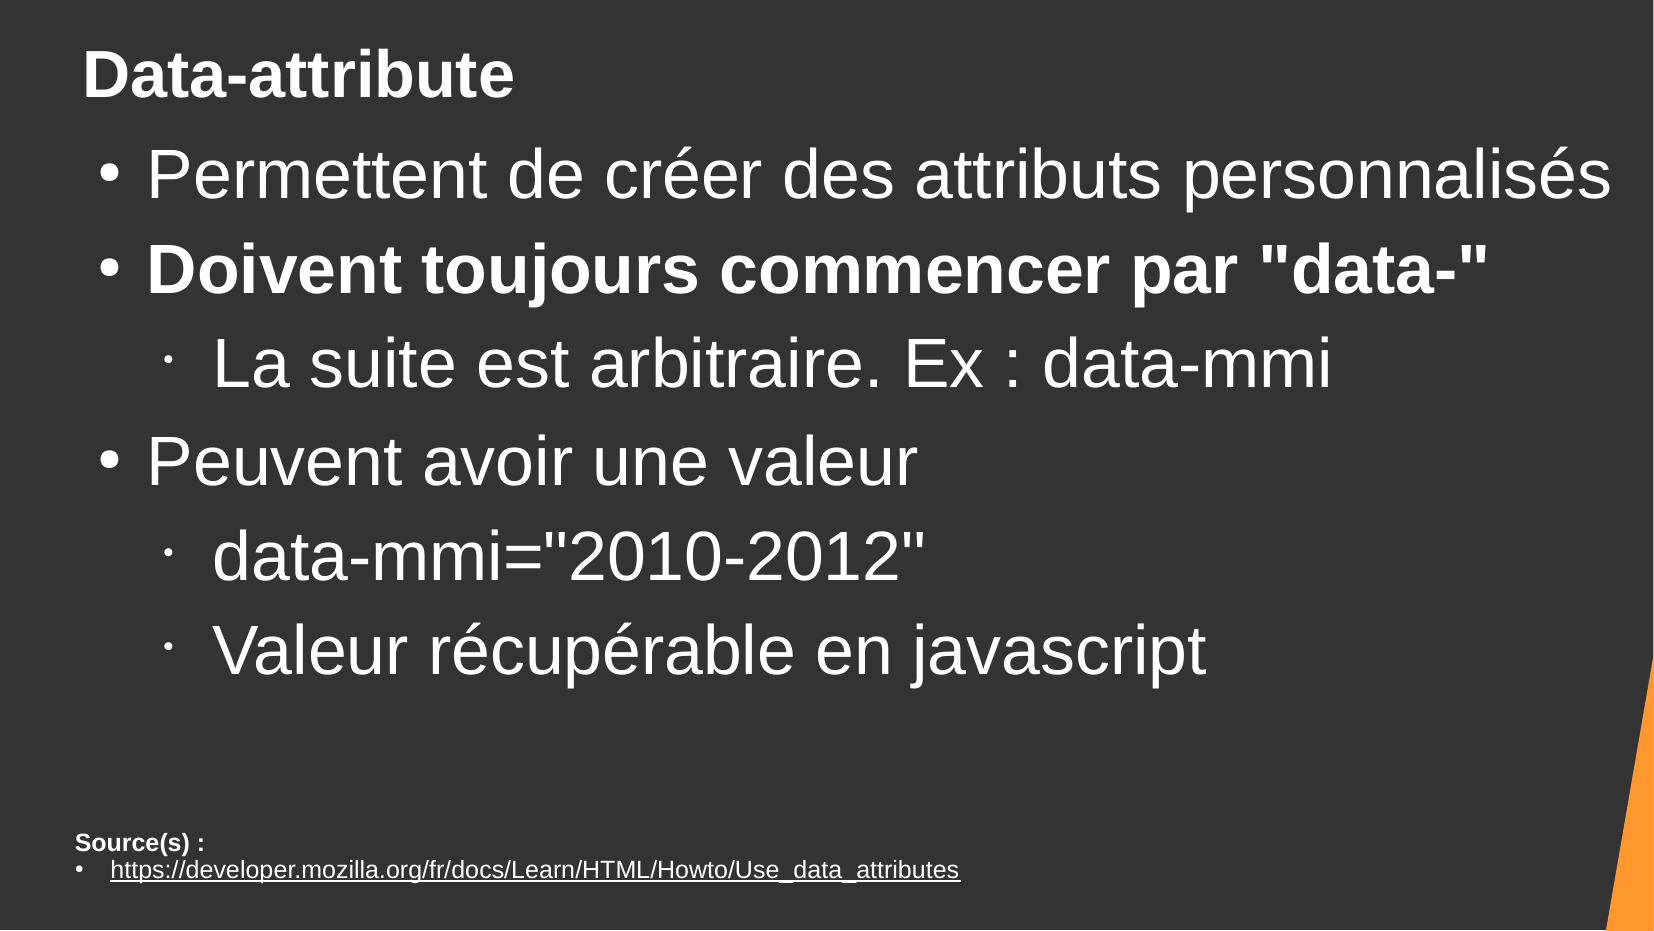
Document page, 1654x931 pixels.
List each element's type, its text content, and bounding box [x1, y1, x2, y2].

list Permettent de créer des attributs personnalisés Doivent toujours commencer par "data-" La suite est arbitraire. Ex : data-mmi Peuvent avoir une valeur data-mmi="2010-2012" Valeur récupérable en javascript [80, 135, 1620, 733]
text_box [1605, 652, 1654, 931]
text_box Source(s) : https://developer.mozilla.org/fr/docs/Learn/HTML/Howto/Use_data_attributes [60, 820, 1583, 920]
title Data-attribute [82, 37, 1571, 114]
